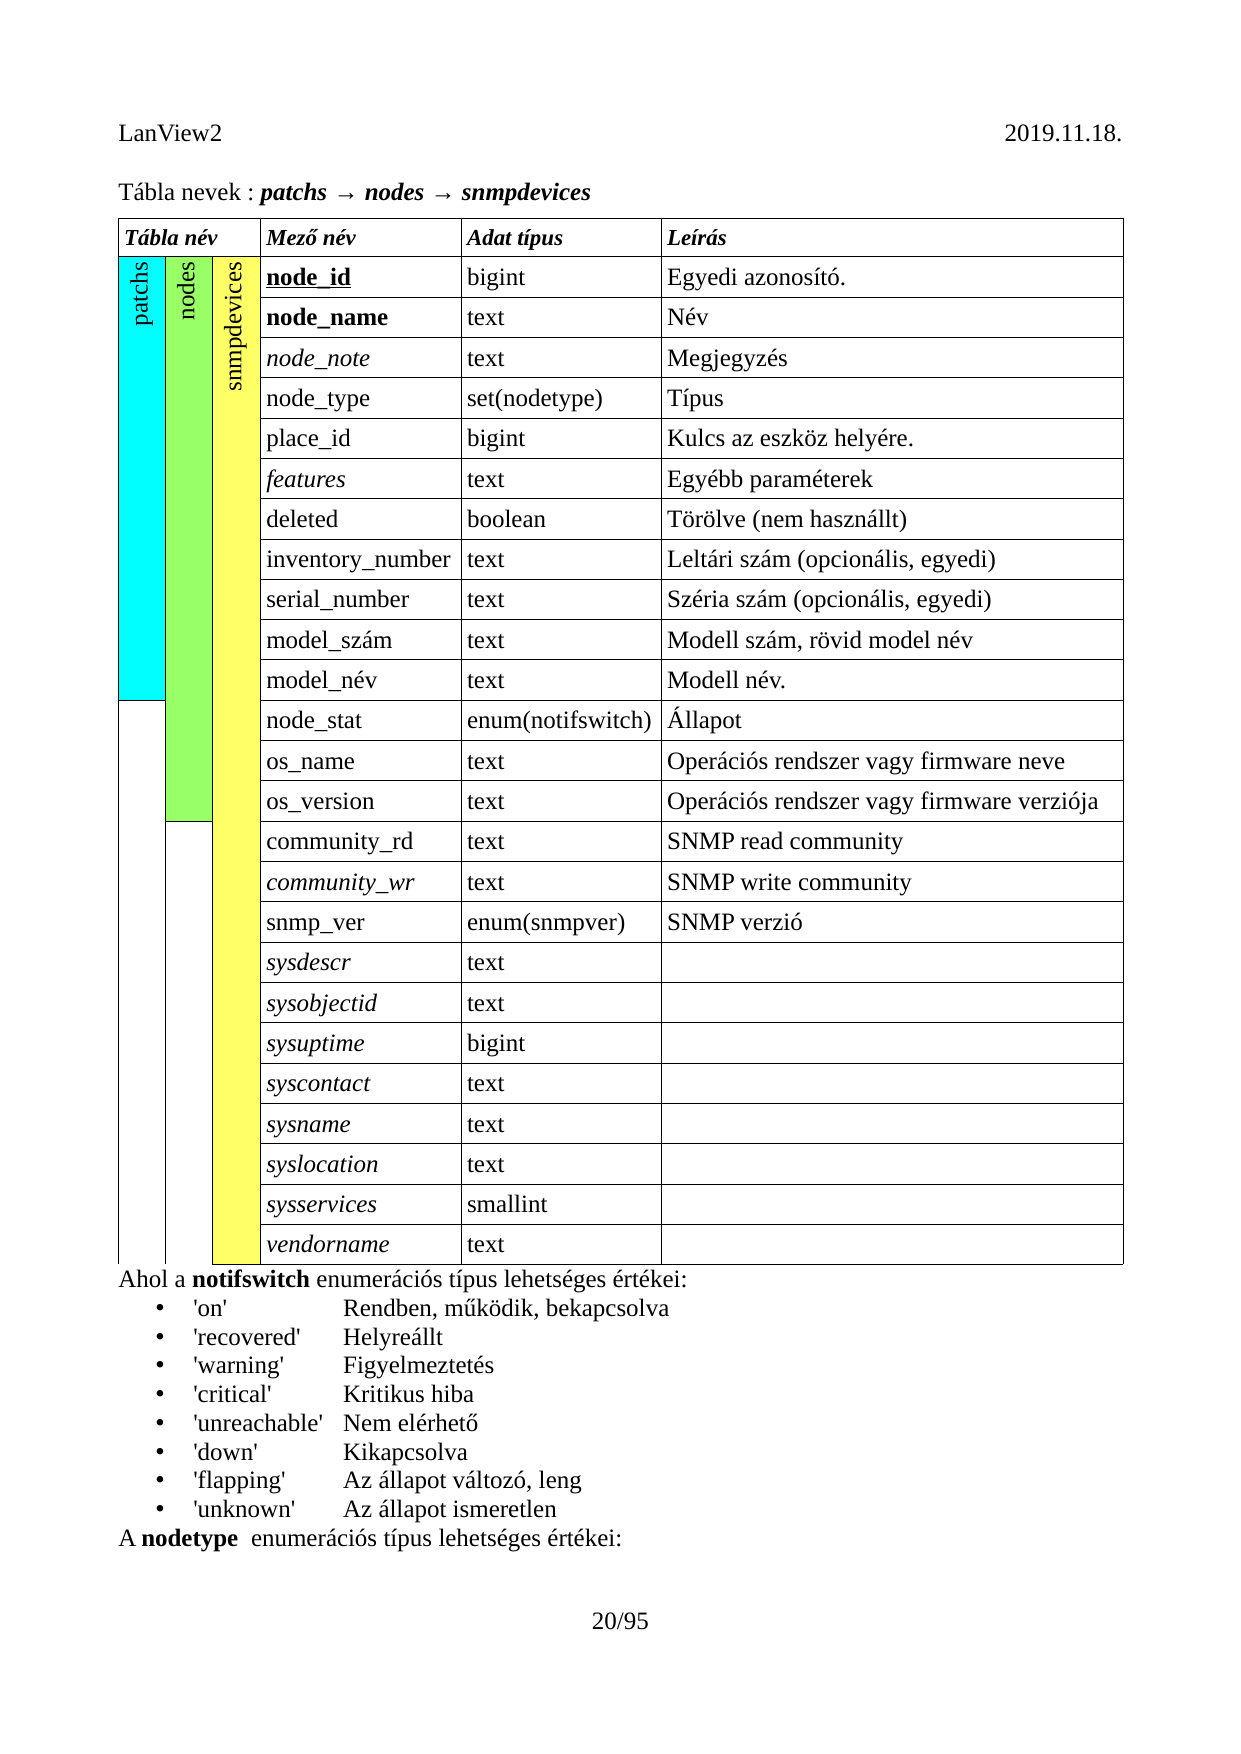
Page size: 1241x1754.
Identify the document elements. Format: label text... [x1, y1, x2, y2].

table_cell features [261, 459, 461, 498]
table_cell node_note [261, 338, 461, 377]
table_cell set(nodetype) [462, 378, 661, 417]
table_cell community_rd [261, 822, 461, 861]
table_cell text [462, 741, 661, 780]
table_cell text [462, 540, 661, 579]
table_cell syslocation [261, 1144, 461, 1183]
table_cell os_version [261, 781, 461, 821]
table_cell [662, 1023, 1123, 1062]
table_cell text [462, 822, 661, 861]
table_cell os_name [261, 741, 461, 780]
table_cell model_név [261, 660, 461, 700]
table_cell text [462, 862, 661, 901]
table_cell model_szám [261, 620, 461, 659]
table_cell Egyedi azonosító. [662, 257, 1123, 297]
table_cell community_wr [261, 862, 461, 901]
table_cell [662, 983, 1123, 1022]
table_cell Állapot [662, 701, 1123, 740]
table_cell sysobjectid [261, 983, 461, 1022]
table_cell place_id [261, 419, 461, 458]
list 'unknown' Az állapot ismeretlen [156, 1494, 1122, 1523]
table_cell syscontact [261, 1064, 461, 1103]
table_cell snmpdevices [213, 257, 260, 1264]
list 'warning' Figyelmeztetés [156, 1350, 1122, 1379]
table_cell Modell szám, rövid model név [662, 620, 1123, 659]
table_cell SNMP verzió [662, 902, 1123, 942]
table_cell Megjegyzés [662, 338, 1123, 377]
table_cell smallint [462, 1185, 661, 1224]
table_cell Operációs rendszer vagy firmware verziója [662, 781, 1123, 821]
list 'on' Rendben, működik, bekapcsolva [156, 1293, 1122, 1322]
table_cell Operációs rendszer vagy firmware neve [662, 741, 1123, 780]
table_cell [662, 1225, 1123, 1264]
table_cell text [462, 580, 661, 619]
table_cell [662, 943, 1123, 982]
text Ahol a notifswitch enumerációs típus lehetséges értékei: [118, 1264, 1122, 1293]
table_cell bigint [462, 257, 661, 297]
table_cell Törölve (nem használlt) [662, 499, 1123, 538]
table_cell SNMP read community [662, 822, 1123, 861]
table_cell Leltári szám (opcionális, egyedi) [662, 540, 1123, 579]
text A nodetype enumerációs típus lehetséges értékei: [118, 1523, 1122, 1552]
list 'down' Kikapcsolva [156, 1437, 1122, 1465]
table_cell sysuptime [261, 1023, 461, 1062]
table_cell text [462, 943, 661, 982]
table_cell patchs [119, 257, 165, 700]
table_cell text [462, 459, 661, 498]
table_cell Egyébb paraméterek [662, 459, 1123, 498]
table_cell serial_number [261, 580, 461, 619]
table_cell Kulcs az eszköz helyére. [662, 419, 1123, 458]
table_cell [662, 1064, 1123, 1103]
table_cell text [462, 338, 661, 377]
table_cell text [462, 298, 661, 337]
table_cell text [462, 660, 661, 700]
table_cell Típus [662, 378, 1123, 417]
table_cell enum(snmpver) [462, 902, 661, 942]
table_header Adat típus [462, 219, 661, 256]
table_cell inventory_number [261, 540, 461, 579]
table_cell [662, 1104, 1123, 1143]
table_cell text [462, 781, 661, 821]
table_cell node_type [261, 378, 461, 417]
list 'critical' Kritikus hiba [156, 1379, 1122, 1408]
table_cell [166, 822, 212, 1264]
table_cell node_stat [261, 701, 461, 740]
table_header Mező név [261, 219, 461, 256]
list 'recovered' Helyreállt [156, 1322, 1122, 1350]
table_cell sysservices [261, 1185, 461, 1224]
table_cell node_name [261, 298, 461, 337]
list 'flapping' Az állapot változó, leng [156, 1465, 1122, 1494]
text Tábla nevek : patchs → nodes → snmpdevices [118, 177, 1122, 206]
table_cell text [462, 1064, 661, 1103]
table_cell vendorname [261, 1225, 461, 1264]
table_cell bigint [462, 419, 661, 458]
table_cell enum(notifswitch) [462, 701, 661, 740]
table_cell text [462, 1104, 661, 1143]
table_cell text [462, 1144, 661, 1183]
table_cell [662, 1185, 1123, 1224]
table_cell bigint [462, 1023, 661, 1062]
table_cell Név [662, 298, 1123, 337]
table_cell deleted [261, 499, 461, 538]
table_cell text [462, 620, 661, 659]
table_header Tábla név [119, 219, 260, 256]
table_cell text [462, 983, 661, 1022]
table_cell boolean [462, 499, 661, 538]
table_cell snmp_ver [261, 902, 461, 942]
table_cell sysdescr [261, 943, 461, 982]
table_cell Modell név. [662, 660, 1123, 700]
table_cell SNMP write community [662, 862, 1123, 901]
table_header Leírás [662, 219, 1123, 256]
table_cell node_id [261, 257, 461, 297]
table_cell [119, 701, 165, 1264]
list 'unreachable' Nem elérhető [156, 1408, 1122, 1437]
table_cell [662, 1144, 1123, 1183]
table_cell Széria szám (opcionális, egyedi) [662, 580, 1123, 619]
table_cell nodes [166, 257, 212, 821]
table_cell text [462, 1225, 661, 1264]
table_cell sysname [261, 1104, 461, 1143]
